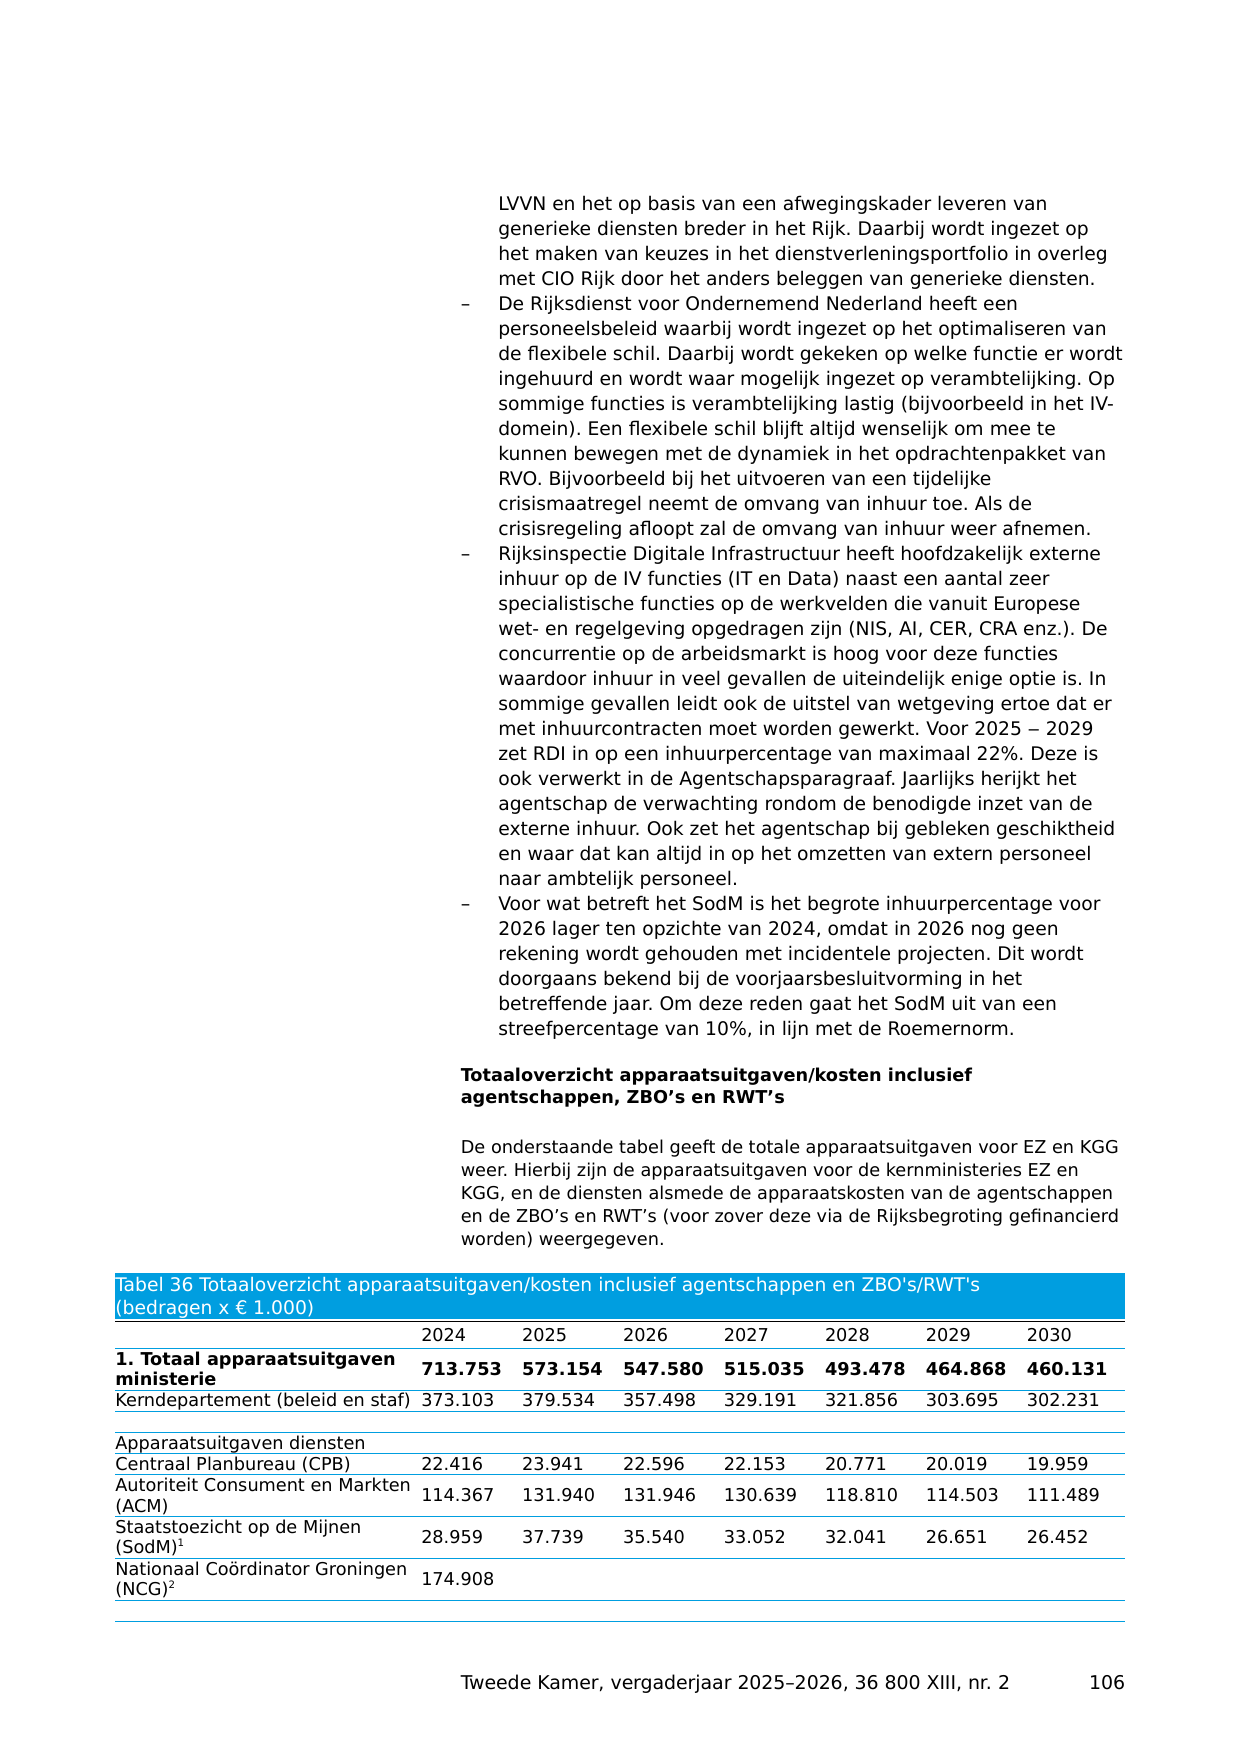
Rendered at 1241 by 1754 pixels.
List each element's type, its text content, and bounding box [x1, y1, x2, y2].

table_cell 20.771 [822, 1454, 923, 1474]
table_cell [418, 1433, 519, 1453]
table_cell [1024, 1412, 1125, 1432]
table_cell [822, 1412, 923, 1432]
table_cell [519, 1559, 620, 1600]
table_cell [1024, 1601, 1125, 1621]
table_cell 37.739 [519, 1517, 620, 1558]
table_cell [620, 1601, 721, 1621]
list Rijksinspectie Digitale Infrastructuur heeft hoofdzakelijk externe inhuur op de IV functies (IT en Data) naast een aantal zeer specialistische functies op de werkvelden die vanuit Europese wet- en regelgeving opgedragen zijn (NIS, AI, CER, CRA enz.). De concurrentie op de arbeidsmarkt is hoog voor deze functies waardoor inhuur in veel gevallen de uiteindelijk enige optie is. In sommige gevallen leidt ook de uitstel van wetgeving ertoe dat er met inhuurcontracten moet worden gewerkt. Voor 2025 ‒ 2029 zet RDI in op een inhuurpercentage van maximaal 22%. Deze is ook verwerkt in de Agentschapsparagraaf. Jaarlijks herijkt het agentschap de verwachting rondom de benodigde inzet van de externe inhuur. Ook zet het agentschap bij gebleken geschiktheid en waar dat kan altijd in op het omzetten van extern personeel naar ambtelijk personeel. [461, 541, 1125, 891]
table_cell [822, 1601, 923, 1621]
table_cell 713.753 [418, 1349, 519, 1390]
table_cell 2030 [1024, 1322, 1125, 1348]
table_cell 174.908 [418, 1559, 519, 1600]
table_cell 2027 [721, 1322, 822, 1348]
table_cell [519, 1601, 620, 1621]
table_cell 2028 [822, 1322, 923, 1348]
table_cell [822, 1433, 923, 1453]
table_cell 357.498 [620, 1391, 721, 1411]
table_cell 460.131 [1024, 1349, 1125, 1390]
table_cell 321.856 [822, 1391, 923, 1411]
table_cell 26.651 [923, 1517, 1024, 1558]
table_cell [115, 1322, 418, 1348]
table_cell 573.154 [519, 1349, 620, 1390]
table_cell Autoriteit Consument en Markten (ACM) [115, 1475, 418, 1516]
table_cell [519, 1433, 620, 1453]
table_cell Staatstoezicht op de Mijnen (SodM)1 [115, 1517, 418, 1558]
list LVVN en het op basis van een afwegingskader leveren van generieke diensten breder in het Rijk. Daarbij wordt ingezet op het maken van keuzes in het dienstverleningsportfolio in overleg met CIO Rijk door het anders beleggen van generieke diensten. [461, 191, 1125, 291]
table_cell 547.580 [620, 1349, 721, 1390]
table_cell 2025 [519, 1322, 620, 1348]
table_cell 20.019 [923, 1454, 1024, 1474]
table_cell 303.695 [923, 1391, 1024, 1411]
table_cell [115, 1412, 418, 1432]
table_cell 2029 [923, 1322, 1024, 1348]
text De onderstaande tabel geeft de totale apparaatsuitgaven voor EZ en KGG weer. Hierbij zijn de apparaatsuitgaven voor de kernministeries EZ en KGG, en de diensten alsmede de apparaatskosten van de agentschappen en de ZBO’s en RWT’s (voor zover deze via de Rijksbegroting gefinancierd worden) weergegeven. [461, 1136, 1125, 1250]
table_cell 464.868 [923, 1349, 1024, 1390]
table_cell 111.489 [1024, 1475, 1125, 1516]
table_cell [418, 1601, 519, 1621]
table_cell [721, 1412, 822, 1432]
table_cell 373.103 [418, 1391, 519, 1411]
table_cell [721, 1559, 822, 1600]
table_cell 130.639 [721, 1475, 822, 1516]
table_cell [1024, 1433, 1125, 1453]
table_cell 379.534 [519, 1391, 620, 1411]
table_cell [620, 1412, 721, 1432]
table_cell 302.231 [1024, 1391, 1125, 1411]
table_cell 118.810 [822, 1475, 923, 1516]
text Totaaloverzicht apparaatsuitgaven/kosten inclusief agentschappen, ZBO’s en RWT’s [461, 1063, 1125, 1108]
table_cell 329.191 [721, 1391, 822, 1411]
list Voor wat betreft het SodM is het begrote inhuurpercentage voor 2026 lager ten opzichte van 2024, omdat in 2026 nog geen rekening wordt gehouden met incidentele projecten. Dit wordt doorgaans bekend bij de voorjaarsbesluitvorming in het betreffende jaar. Om deze reden gaat het SodM uit van een streefpercentage van 10%, in lijn met de Roemernorm. [461, 891, 1125, 1041]
table_cell [923, 1412, 1024, 1432]
table_cell 114.503 [923, 1475, 1024, 1516]
table_cell 515.035 [721, 1349, 822, 1390]
table_cell 26.452 [1024, 1517, 1125, 1558]
list De Rijksdienst voor Ondernemend Nederland heeft een personeelsbeleid waarbij wordt ingezet op het optimaliseren van de flexibele schil. Daarbij wordt gekeken op welke functie er wordt ingehuurd en wordt waar mogelijk ingezet op verambtelijking. Op sommige functies is verambtelijking lastig (bijvoorbeeld in het IV-domein). Een flexibele schil blijft altijd wenselijk om mee te kunnen bewegen met de dynamiek in het opdrachtenpakket van RVO. Bijvoorbeeld bij het uitvoeren van een tijdelijke crisismaatregel neemt de omvang van inhuur toe. Als de crisisregeling afloopt zal de omvang van inhuur weer afnemen. [461, 291, 1125, 541]
table_cell [923, 1559, 1024, 1600]
table_cell [115, 1601, 418, 1621]
table_cell 32.041 [822, 1517, 923, 1558]
table_cell 22.596 [620, 1454, 721, 1474]
table_cell [418, 1412, 519, 1432]
table_cell 131.946 [620, 1475, 721, 1516]
table_cell 131.940 [519, 1475, 620, 1516]
table_cell 493.478 [822, 1349, 923, 1390]
table_cell 19.959 [1024, 1454, 1125, 1474]
table_cell [620, 1433, 721, 1453]
table_cell 2024 [418, 1322, 519, 1348]
table_cell 35.540 [620, 1517, 721, 1558]
table_cell 33.052 [721, 1517, 822, 1558]
table_cell [721, 1433, 822, 1453]
table_cell Apparaatsuitgaven diensten [115, 1433, 418, 1453]
table_cell 2026 [620, 1322, 721, 1348]
table_cell [721, 1601, 822, 1621]
table_cell [822, 1559, 923, 1600]
table_cell 114.367 [418, 1475, 519, 1516]
table_cell 1. Totaal apparaatsuitgaven ministerie [115, 1349, 418, 1390]
table_cell [519, 1412, 620, 1432]
table_cell 28.959 [418, 1517, 519, 1558]
table_cell 22.416 [418, 1454, 519, 1474]
table_cell 23.941 [519, 1454, 620, 1474]
table_cell Nationaal Coördinator Groningen (NCG)2 [115, 1559, 418, 1600]
table_cell [923, 1433, 1024, 1453]
table_cell [620, 1559, 721, 1600]
table_cell [1024, 1559, 1125, 1600]
table_cell Kerndepartement (beleid en staf) [115, 1391, 418, 1411]
table_cell Centraal Planbureau (CPB) [115, 1454, 418, 1474]
table_cell [923, 1601, 1024, 1621]
table_cell 22.153 [721, 1454, 822, 1474]
